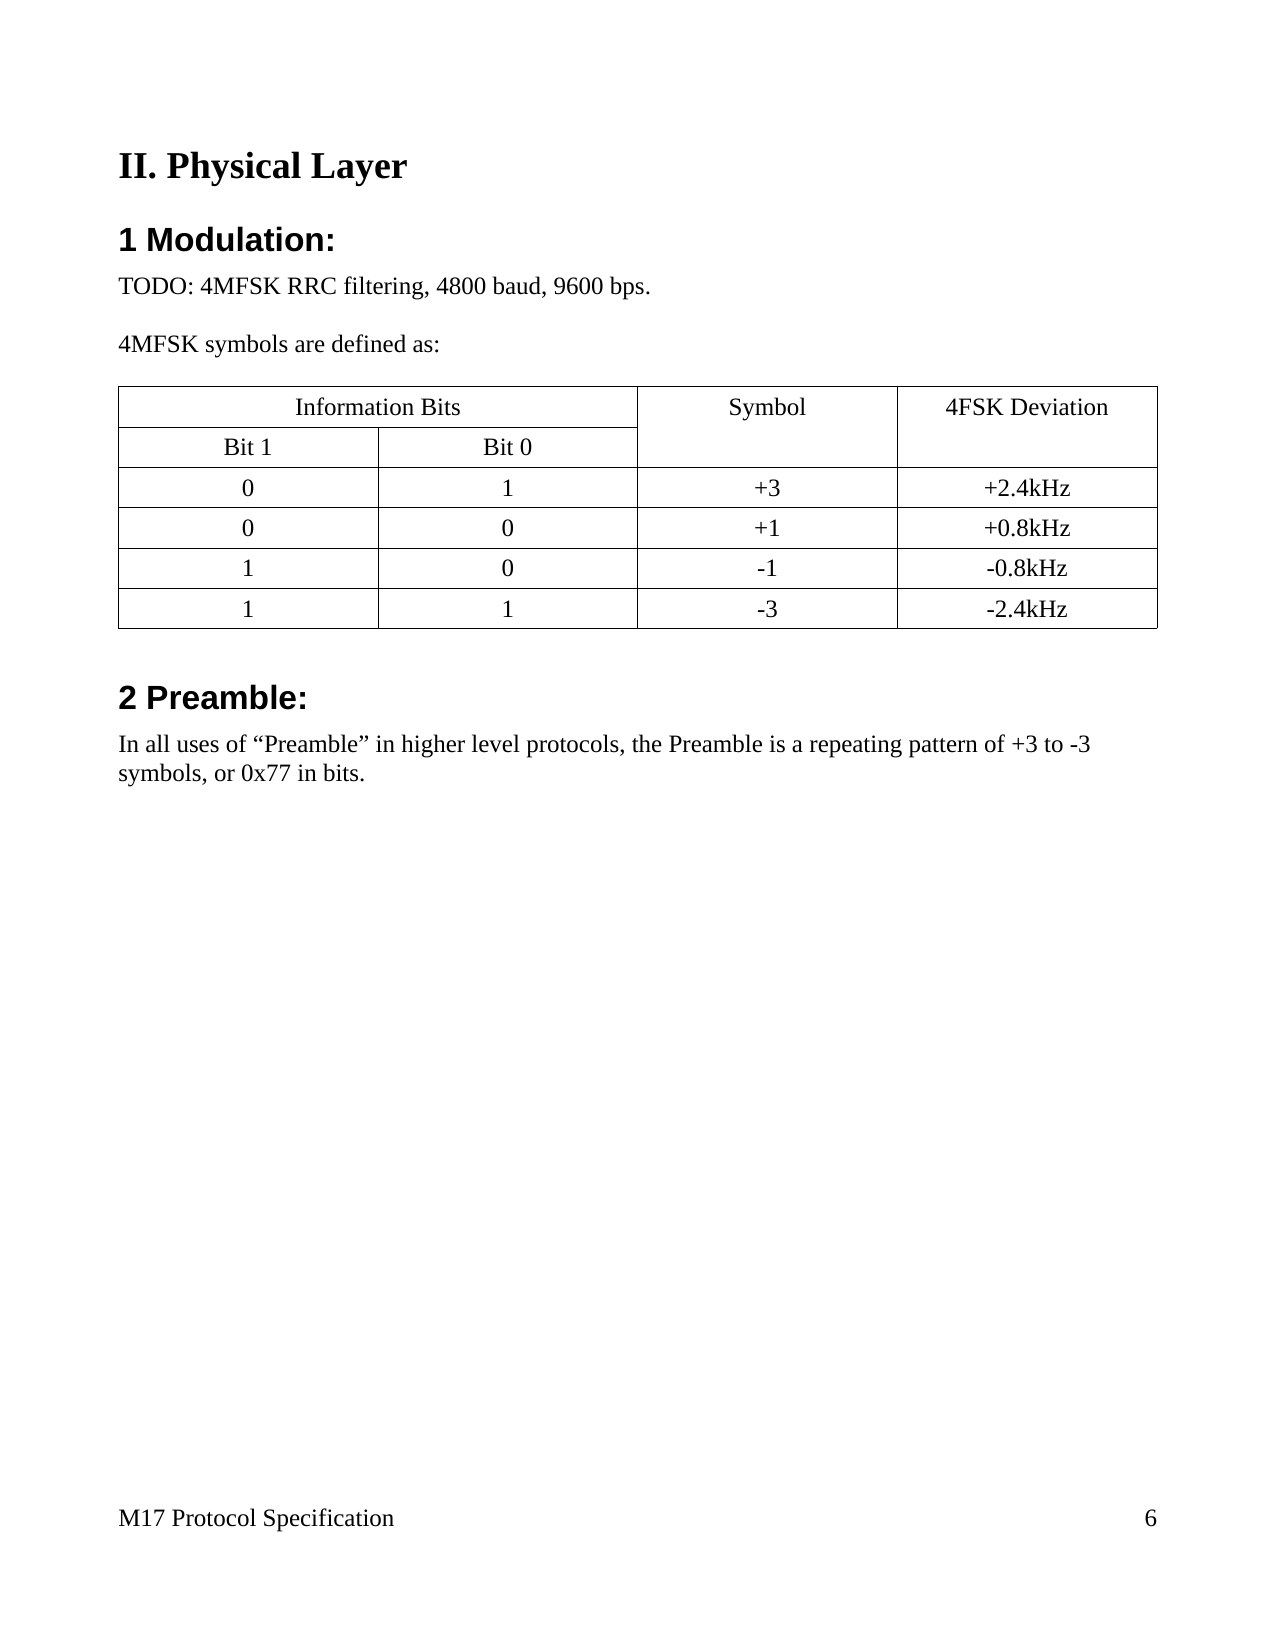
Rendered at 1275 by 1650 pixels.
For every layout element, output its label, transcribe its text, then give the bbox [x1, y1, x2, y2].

text In all uses of “Preamble” in higher level protocols, the Preamble is a repeating pattern of +3 to -3 symbols, or 0x77 in bits. [118, 729, 1157, 786]
table_cell 0 [379, 549, 637, 588]
table_cell Bit 0 [379, 428, 637, 467]
table_cell -1 [638, 549, 897, 588]
table_cell +3 [638, 468, 897, 507]
table_cell 1 [119, 589, 378, 628]
table_header Symbol [638, 387, 897, 467]
table_cell +1 [638, 508, 897, 547]
subtitle 1 Modulation: [118, 220, 1157, 259]
table_cell 0 [119, 508, 378, 547]
table_cell -3 [638, 589, 897, 628]
table_cell 1 [379, 589, 637, 628]
table_cell 1 [119, 549, 378, 588]
table_cell -2.4kHz [898, 589, 1157, 628]
table_cell 0 [119, 468, 378, 507]
table_header 4FSK Deviation [898, 387, 1157, 467]
table_cell +0.8kHz [898, 508, 1157, 547]
subtitle II. Physical Layer [118, 143, 1157, 187]
table_header Information Bits [119, 387, 637, 427]
text TODO: 4MFSK RRC filtering, 4800 baud, 9600 bps. [118, 271, 1157, 300]
table_cell +2.4kHz [898, 468, 1157, 507]
table_cell 0 [379, 508, 637, 547]
table_cell Bit 1 [119, 428, 378, 467]
table_cell -0.8kHz [898, 549, 1157, 588]
subtitle 2 Preamble: [118, 678, 1157, 716]
table_cell 1 [379, 468, 637, 507]
text 4MFSK symbols are defined as: [118, 329, 1157, 357]
